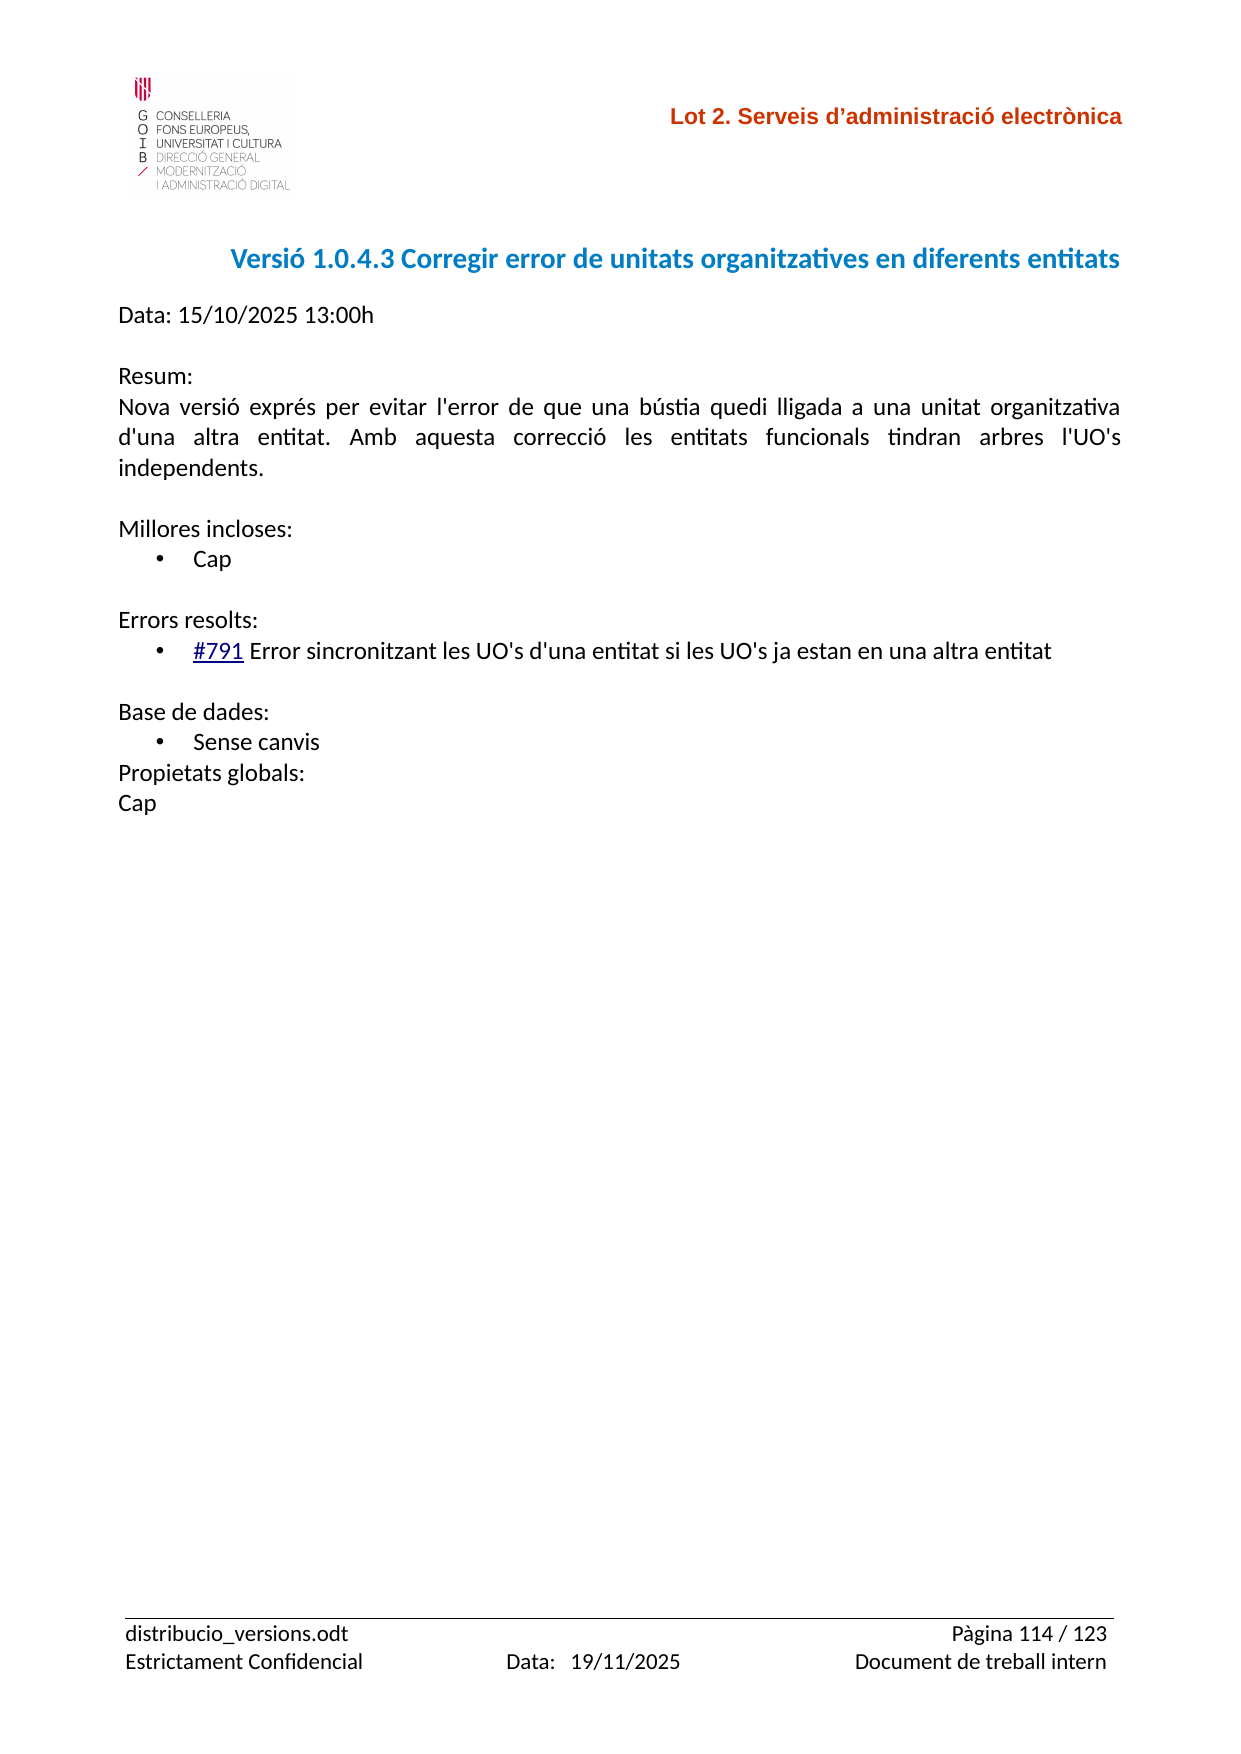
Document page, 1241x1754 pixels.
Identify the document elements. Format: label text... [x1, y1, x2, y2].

text Base de dades: [118, 696, 1122, 726]
subtitle Versió 1.0.4.3 Corregir error de unitats organitzatives en diferents entitats [153, 240, 1122, 275]
text Errors resolts: [118, 604, 1122, 635]
list Cap [156, 543, 1122, 574]
text Millores incloses: [118, 513, 1122, 543]
picture [126, 70, 299, 197]
text Resum: [118, 360, 1122, 391]
list #791 Error sincronitzant les UO's d'una entitat si les UO's ja estan en una altra entitat [156, 635, 1122, 665]
text Cap [118, 787, 1122, 818]
list Sense canvis [156, 726, 1122, 757]
text Data: 15/10/2025 13:00h [118, 299, 1122, 329]
text Propietats globals: [118, 757, 1122, 787]
text Nova versió exprés per evitar l'error de que una bústia quedi lligada a una unitat organitzativa d'una altra entitat. Amb aquesta correcció les entitats funcionals tindran arbres l'UO's independents. [118, 391, 1122, 482]
